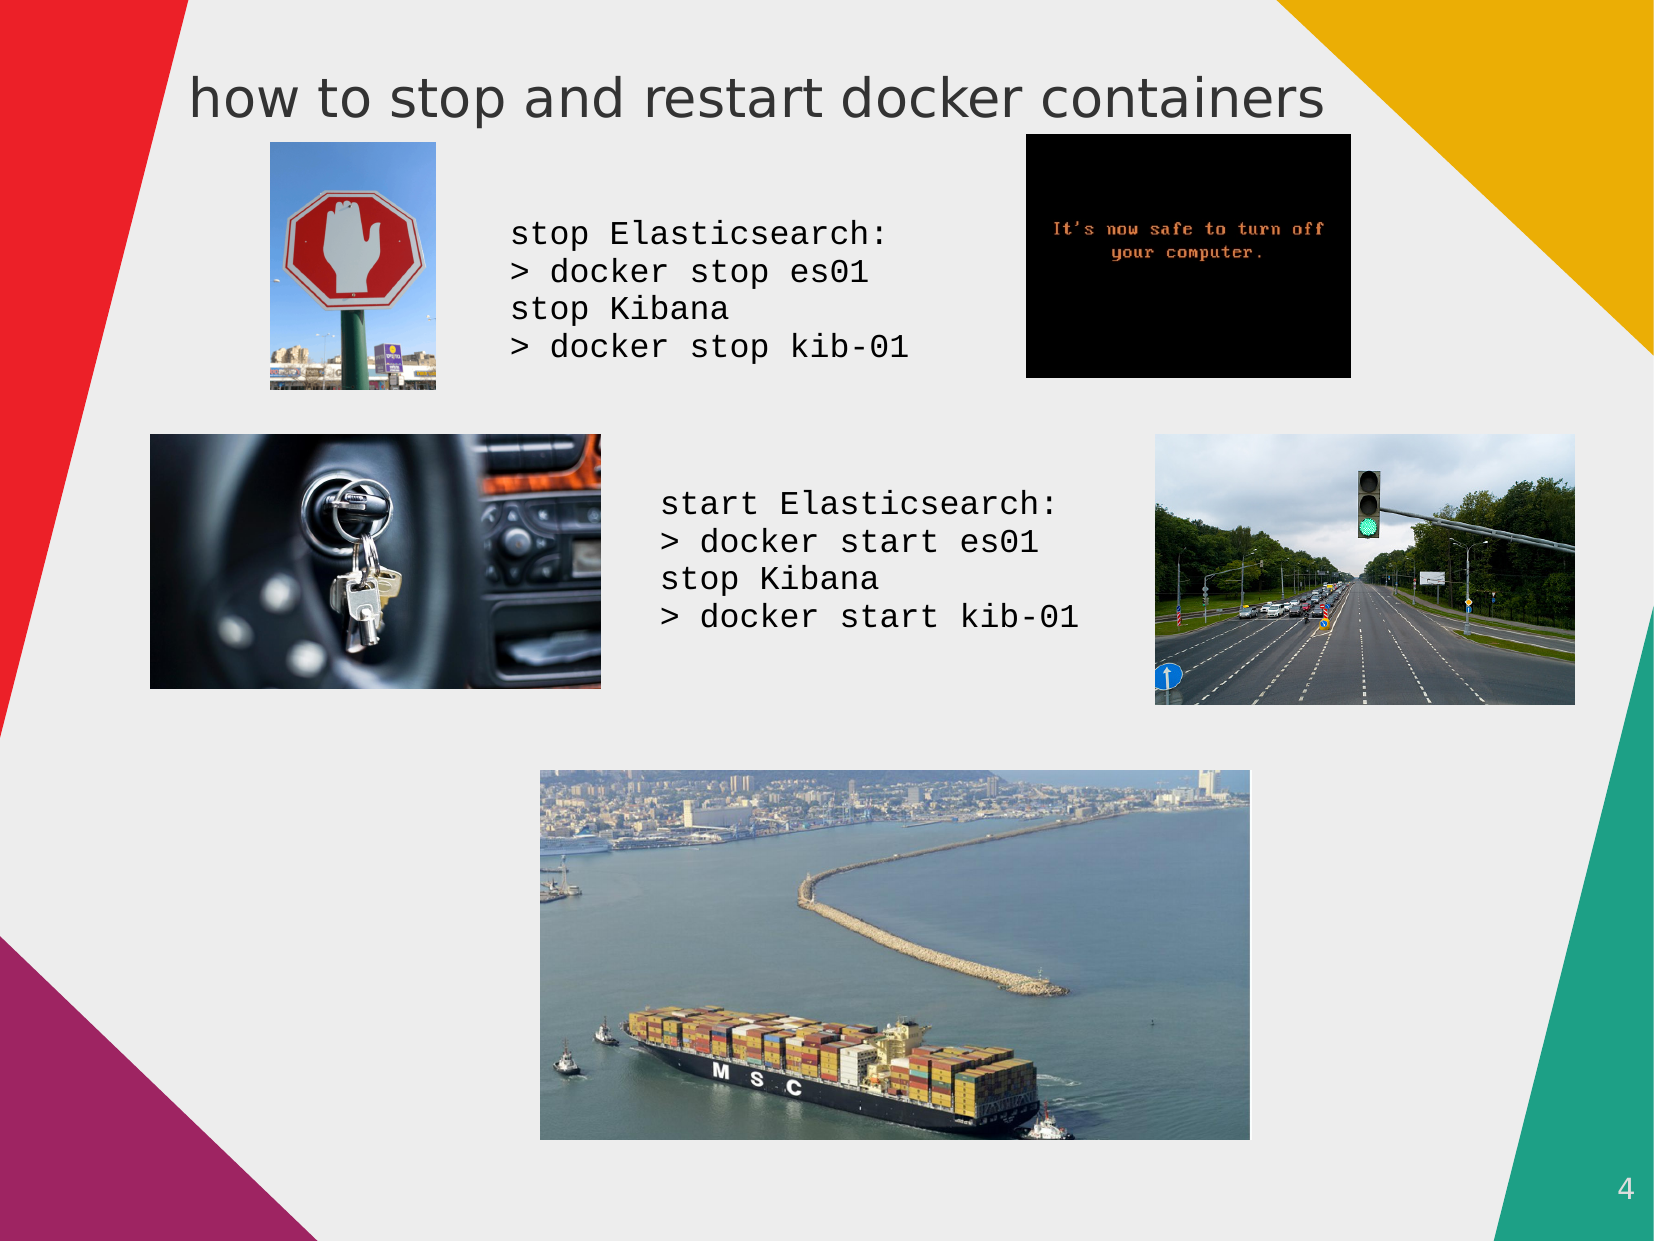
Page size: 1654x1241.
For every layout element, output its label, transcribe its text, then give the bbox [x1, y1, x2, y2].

picture [1155, 434, 1575, 706]
picture [540, 770, 1252, 1141]
text_box start Elasticsearch: > docker start es01 stop Kibana > docker start kib-01 [645, 479, 1120, 646]
text_box stop Elasticsearch: > docker stop es01 stop Kibana > docker stop kib-01 [495, 209, 970, 376]
picture [1026, 134, 1351, 378]
title how to stop and restart docker containers [46, 0, 1471, 197]
picture [270, 142, 436, 391]
picture [150, 434, 601, 689]
